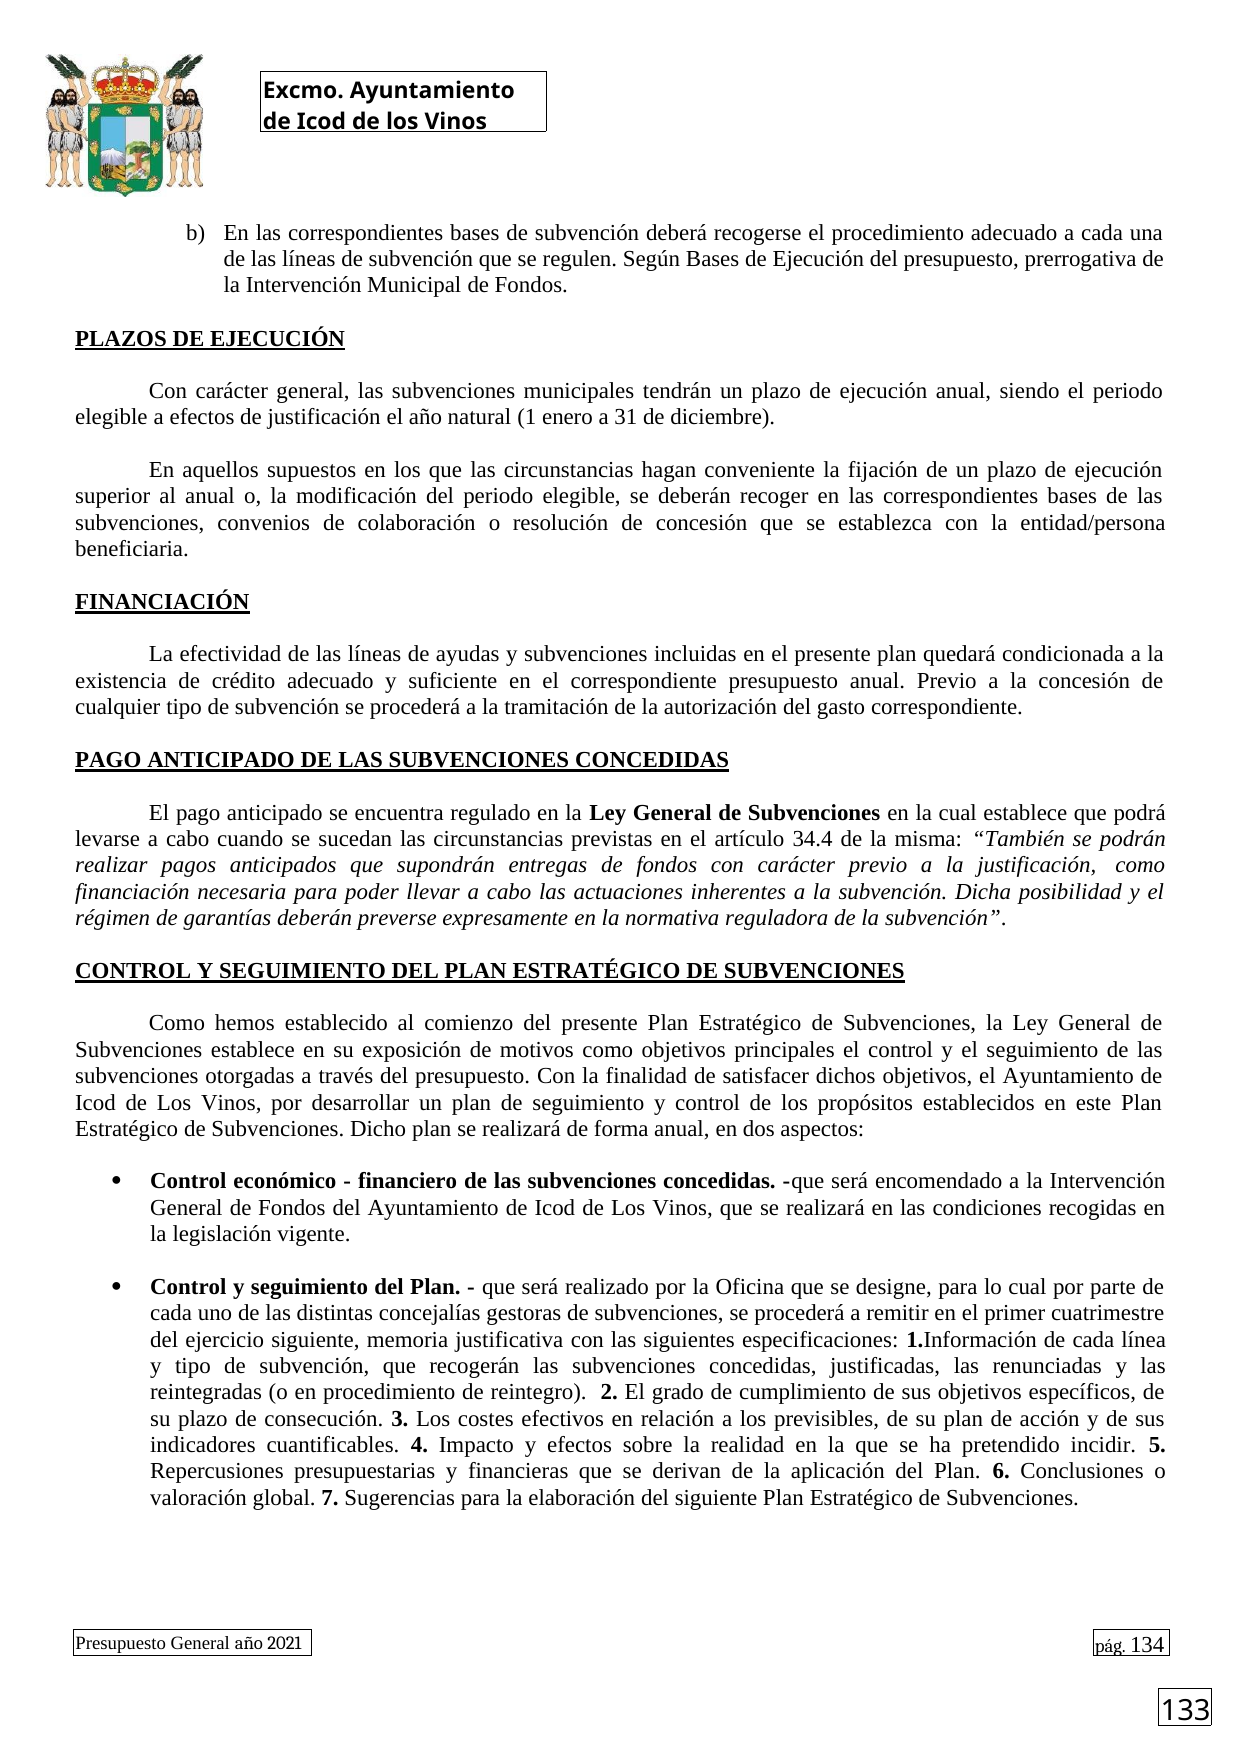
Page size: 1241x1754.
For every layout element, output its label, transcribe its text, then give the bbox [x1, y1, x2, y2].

text El pago anticipado se encuentra regulado en la Ley General de Subvenciones en la cual establece que podrá levarse a cabo cuando se sucedan las circunstancias previstas en el artículo 34.4 de la misma: “También se podrán realizar pagos anticipados que supondrán entregas de fondos con carácter previo a la justificación, como financiación necesaria para poder llevar a cabo las actuaciones inherentes a la subvención. Dicha posibilidad y el régimen de garantías deberán preverse expresamente en la normativa reguladora de la subvención”. [75, 799, 1166, 930]
picture [45, 54, 204, 197]
list Control y seguimiento del Plan. - que será realizado por la Oficina que se designe, para lo cual por parte de cada uno de las distintas concejalías gestoras de subvenciones, se procederá a remitir en el primer cuatrimestre del ejercicio siguiente, memoria justificativa con las siguientes especificaciones: 1.Información de cada línea y tipo de subvención, que recogerán las subvenciones concedidas, justificadas, las renunciadas y las reintegradas (o en procedimiento de reintegro). 2. El grado de cumplimiento de sus objetivos específicos, de su plazo de consecución. 3. Los costes efectivos en relación a los previsibles, de su plan de acción y de sus indicadores cuantificables. 4. Impacto y efectos sobre la realidad en la que se ha pretendido incidir. 5. Repercusiones presupuestarias y financieras que se derivan de la aplicación del Plan. 6. Conclusiones o valoración global. 7. Sugerencias para la elaboración del siguiente Plan Estratégico de Subvenciones. [112, 1273, 1166, 1510]
text La efectividad de las líneas de ayudas y subvenciones incluidas en el presente plan quedará condicionada a la existencia de crédito adecuado y suficiente en el correspondiente presupuesto anual. Previo a la concesión de cualquier tipo de subvención se procederá a la tramitación de la autorización del gasto correspondiente. [75, 640, 1165, 719]
text PAGO ANTICIPADO DE LAS SUBVENCIONES CONCEDIDAS [75, 746, 1223, 773]
text FINANCIACIÓN [75, 588, 1223, 614]
text Como hemos establecido al comienzo del presente Plan Estratégico de Subvenciones, la Ley General de Subvenciones establece en su exposición de motivos como objetivos principales el control y el seguimiento de las subvenciones otorgadas a través del presupuesto. Con la finalidad de satisfacer dichos objetivos, el Ayuntamiento de Icod de Los Vinos, por desarrollar un plan de seguimiento y control de los propósitos establecidos en este Plan Estratégico de Subvenciones. Dicho plan se realizará de forma anual, en dos aspectos: [75, 1009, 1165, 1141]
list Control económico - financiero de las subvenciones concedidas. -que será encomendado a la Intervención General de Fondos del Ayuntamiento de Icod de Los Vinos, que se realizará en las condiciones recogidas en la legislación vigente. [112, 1168, 1166, 1247]
text En aquellos supuestos en los que las circunstancias hagan conveniente la fijación de un plazo de ejecución superior al anual o, la modificación del periodo elegible, se deberán recoger en las correspondientes bases de las subvenciones, convenios de colaboración o resolución de concesión que se establezca con la entidad/persona beneficiaria. [75, 456, 1165, 561]
text Con carácter general, las subvenciones municipales tendrán un plazo de ejecución anual, siendo el periodo elegible a efectos de justificación el año natural (1 enero a 31 de diciembre). [75, 377, 1165, 429]
text CONTROL Y SEGUIMIENTO DEL PLAN ESTRATÉGICO DE SUBVENCIONES [75, 957, 1223, 983]
text PLAZOS DE EJECUCIÓN [75, 324, 1223, 351]
list En las correspondientes bases de subvención deberá recogerse el procedimiento adecuado a cada una de las líneas de subvención que se regulen. Según Bases de Ejecución del presupuesto, prerrogativa de la Intervención Municipal de Fondos. [186, 218, 1165, 298]
